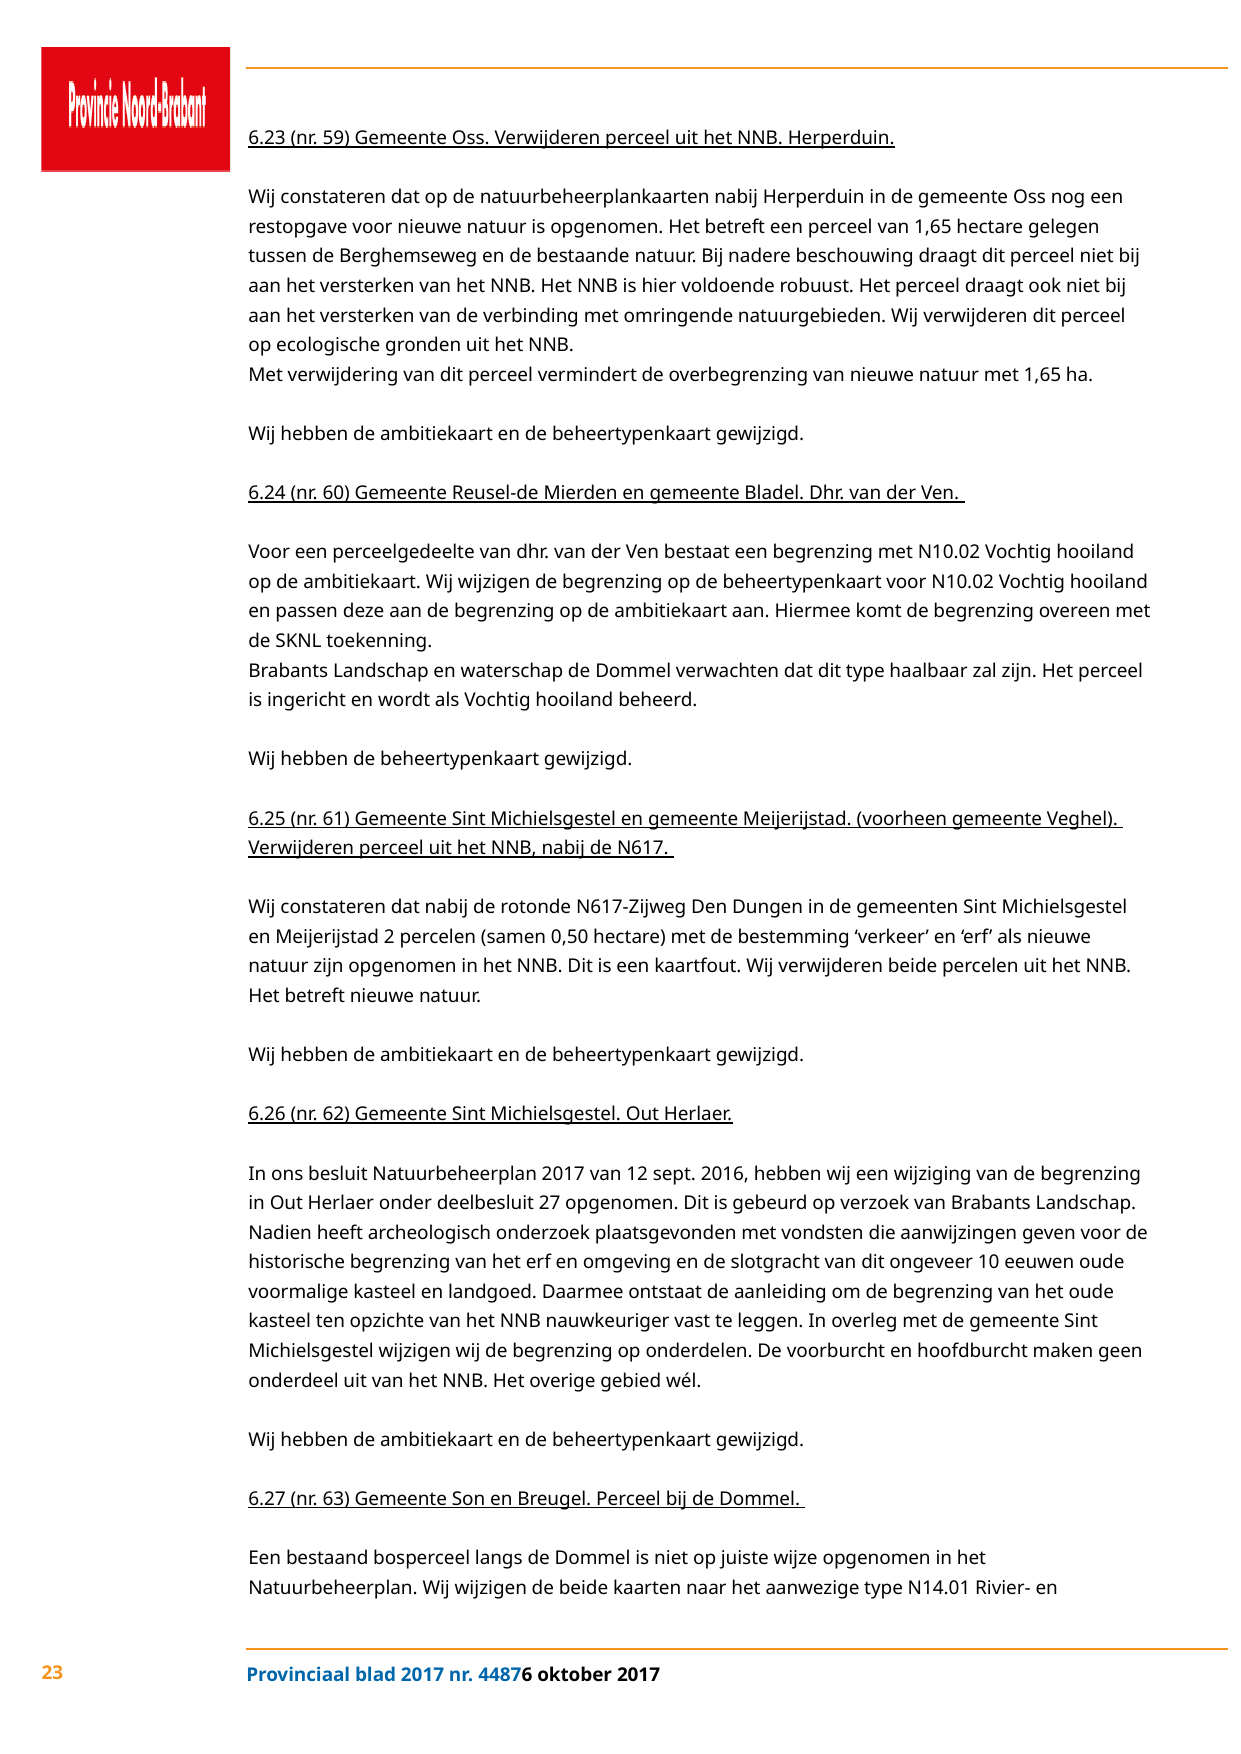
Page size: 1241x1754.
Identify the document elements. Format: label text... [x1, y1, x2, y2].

text Nadien heeft archeologisch onderzoek plaatsgevonden met vondsten die aanwijzingen geven voor de historische begrenzing van het erf en omgeving en de slotgracht van dit ongeveer 10 eeuwen oude voormalige kasteel en landgoed. Daarmee ontstaat de aanleiding om de begrenzing van het oude kasteel ten opzichte van het NNB nauwkeuriger vast te leggen. In overleg met de gemeente Sint Michielsgestel wijzigen wij de begrenzing op onderdelen. De voorburcht en hoofdburcht maken geen onderdeel uit van het NNB. Het overige gebied wél. [248, 1219, 1152, 1393]
text Wij hebben de ambitiekaart en de beheertypenkaart gewijzigd. [248, 420, 1152, 446]
text Wij hebben de ambitiekaart en de beheertypenkaart gewijzigd. [248, 1426, 1152, 1452]
text In ons besluit Natuurbeheerplan 2017 van 12 sept. 2016, hebben wij een wijziging van de begrenzing in Out Herlaer onder deelbesluit 27 opgenomen. Dit is gebeurd op verzoek van Brabants Landschap. [248, 1160, 1152, 1215]
text Wij constateren dat op de natuurbeheerplankaarten nabij Herperduin in de gemeente Oss nog een restopgave voor nieuwe natuur is opgenomen. Het betreft een perceel van 1,65 hectare gelegen tussen de Berghemseweg en de bestaande natuur. Bij nadere beschouwing draagt dit perceel niet bij aan het versterken van het NNB. Het NNB is hier voldoende robuust. Het perceel draagt ook niet bij aan het versterken van de verbinding met omringende natuurgebieden. Wij verwijderen dit perceel op ecologische gronden uit het NNB. [248, 183, 1152, 357]
text Wij hebben de ambitiekaart en de beheertypenkaart gewijzigd. [248, 1041, 1152, 1067]
text Met verwijdering van dit perceel vermindert de overbegrenzing van nieuwe natuur met 1,65 ha. [248, 361, 1152, 387]
text Een bestaand bosperceel langs de Dommel is niet op juiste wijze opgenomen in het Natuurbeheerplan. Wij wijzigen de beide kaarten naar het aanwezige type N14.01 Rivier- en [248, 1544, 1152, 1600]
text 6.27 (nr. 63) Gemeente Son en Breugel. Perceel bij de Dommel. [248, 1485, 1152, 1511]
text 6.24 (nr. 60) Gemeente Reusel-de Mierden en gemeente Bladel. Dhr. van der Ven. [248, 479, 1152, 505]
text Wij constateren dat nabij de rotonde N617-Zijweg Den Dungen in de gemeenten Sint Michielsgestel en Meijerijstad 2 percelen (samen 0,50 hectare) met de bestemming ‘verkeer’ en ‘erf’ als nieuwe natuur zijn opgenomen in het NNB. Dit is een kaartfout. Wij verwijderen beide percelen uit het NNB. Het betreft nieuwe natuur. [248, 893, 1152, 1008]
text 6.25 (nr. 61) Gemeente Sint Michielsgestel en gemeente Meijerijstad. (voorheen gemeente Veghel). Verwijderen perceel uit het NNB, nabij de N617. [248, 805, 1152, 860]
text 6.23 (nr. 59) Gemeente Oss. Verwijderen perceel uit het NNB. Herperduin. [248, 124, 1152, 150]
text Brabants Landschap en waterschap de Dommel verwachten dat dit type haalbaar zal zijn. Het perceel is ingericht en wordt als Vochtig hooiland beheerd. [248, 657, 1152, 712]
text Voor een perceelgedeelte van dhr. van der Ven bestaat een begrenzing met N10.02 Vochtig hooiland op de ambitiekaart. Wij wijzigen de begrenzing op de beheertypenkaart voor N10.02 Vochtig hooiland en passen deze aan de begrenzing op de ambitiekaart aan. Hiermee komt de begrenzing overeen met de SKNL toekenning. [248, 538, 1152, 653]
text 6.26 (nr. 62) Gemeente Sint Michielsgestel. Out Herlaer. [248, 1101, 1152, 1126]
text Wij hebben de beheertypenkaart gewijzigd. [248, 746, 1152, 771]
picture [41, 47, 231, 172]
